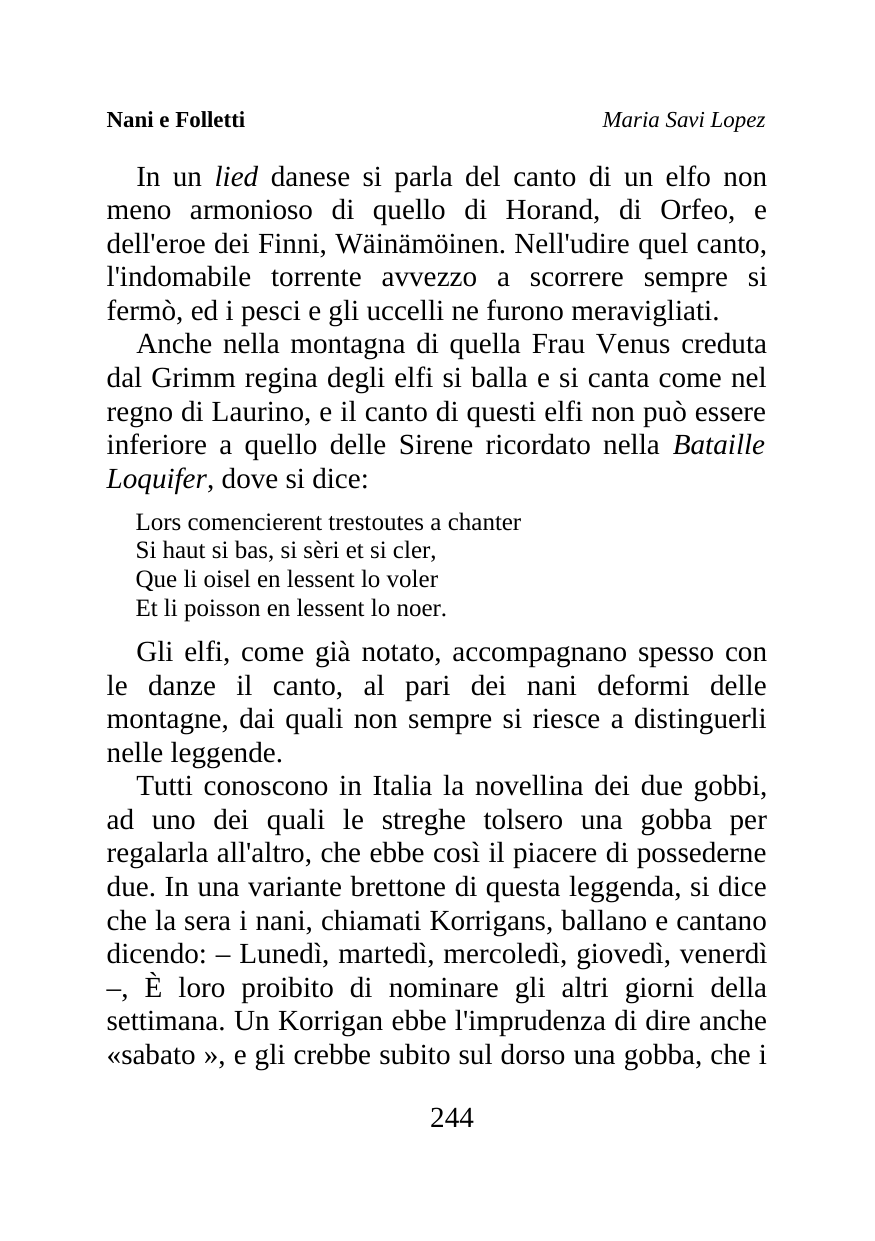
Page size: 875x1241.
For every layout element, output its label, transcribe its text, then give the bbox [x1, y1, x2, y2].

text Gli elfi, come già notato, accompagnano spesso con le danze il canto, al pari dei nani deformi delle montagne, dai quali non sempre si riesce a distinguerli nelle leggende. [106, 634, 768, 768]
text Anche nella montagna di quella Frau Venus creduta dal Grimm regina degli elfi si balla e si canta come nel regno di Laurino, e il canto di questi elfi non può essere inferiore a quello delle Sirene ricordato nella Bataille Loquifer, dove si dice: [106, 327, 768, 494]
text Lors comencierent trestoutes a chanter Si haut si bas, si sèri et si cler, Que li oisel en lessent lo voler Et li poisson en lessent lo noer. [135, 507, 768, 622]
text Tutti conoscono in Italia la novellina dei due gobbi, ad uno dei quali le streghe tolsero una gobba per regalarla all'altro, che ebbe così il piacere di possederne due. In una variante brettone di questa leggenda, si dice che la sera i nani, chiamati Korrigans, ballano e cantano dicendo: – Lunedì, martedì, mercoledì, giovedì, venerdì –, È loro proibito di nominare gli altri giorni della settimana. Un Korrigan ebbe l'imprudenza di dire anche «sabato », e gli crebbe subito sul dorso una gobba, che i [106, 768, 768, 1070]
text In un lied danese si parla del canto di un elfo non meno armonioso di quello di Horand, di Orfeo, e dell'eroe dei Finni, Wäinämöinen. Nell'udire quel canto, l'indomabile torrente avvezzo a scorrere sempre si fermò, ed i pesci e gli uccelli ne furono meravigliati. [106, 159, 768, 327]
